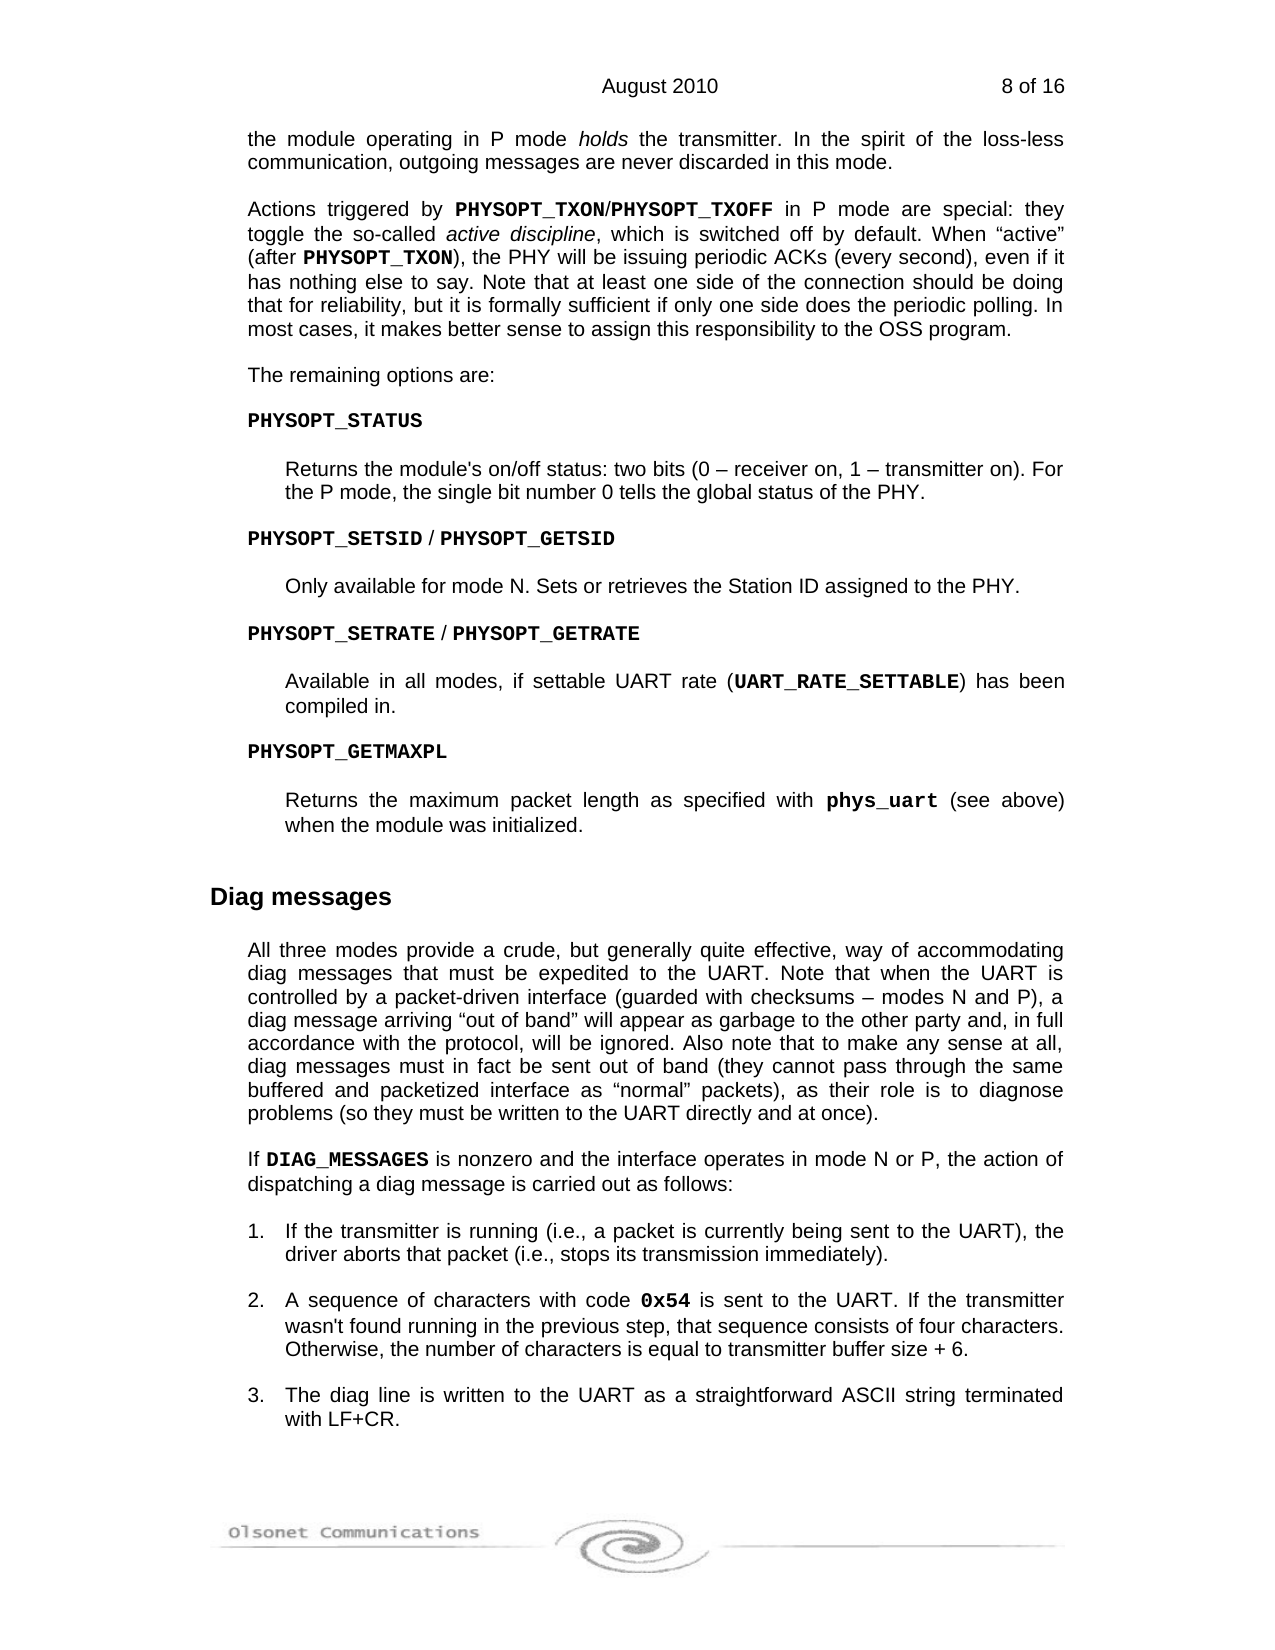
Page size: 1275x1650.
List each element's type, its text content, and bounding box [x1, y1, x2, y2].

text Only available for mode N. Sets or retrieves the Station ID assigned to the PHY. [285, 575, 1065, 598]
text PHYSOPT_SETSID / PHYSOPT_GETSID [247, 527, 1065, 552]
list The diag line is written to the UART as a straightforward ASCII string terminated with LF+CR. [247, 1384, 1065, 1430]
text PHYSOPT_GETMAXPL [247, 741, 1065, 765]
text All three modes provide a crude, but generally quite effective, way of accommodating diag messages that must be expedited to the UART. Note that when the UART is controlled by a packet-driven interface (guarded with checksums – modes N and P), a diag message arriving “out of band” will appear as garbage to the other party and, in full accordance with the protocol, will be ignored. Also note that to make any sense at all, diag messages must in fact be sent out of band (they cannot pass through the same buffered and packetized interface as “normal” packets), as their role is to diagnose problems (so they must be written to the UART directly and at once). [247, 939, 1065, 1124]
subtitle Diag messages [210, 883, 1065, 911]
text Returns the maximum packet length as specified with phys_uart (see above) when the module was initialized. [285, 788, 1065, 837]
text Actions triggered by PHYSOPT_TXON/PHYSOPT_TXOFF in P mode are special: they toggle the so-called active discipline, which is switched off by default. When “active” (after PHYSOPT_TXON), the PHY will be issuing periodic ACKs (every second), even if it has nothing else to say. Note that at least one side of the connection should be doing that for reliability, but it is formally sufficient if only one side does the periodic polling. In most cases, it makes better sense to assign this responsibility to the OSS program. [247, 197, 1065, 341]
text The remaining options are: [247, 364, 1065, 387]
text PHYSOPT_SETRATE / PHYSOPT_GETRATE [247, 622, 1065, 647]
list A sequence of characters with code 0x54 is sent to the UART. If the transmitter wasn't found running in the previous step, that sequence consists of four characters. Otherwise, the number of characters is equal to transmitter buffer size + 6. [247, 1289, 1065, 1361]
text Available in all modes, if settable UART rate (UART_RATE_SETTABLE) has been compiled in. [285, 670, 1065, 718]
text If DIAG_MESSAGES is nonzero and the interface operates in mode N or P, the action of dispatching a diag message is carried out as follows: [247, 1148, 1065, 1196]
picture [210, 1504, 1065, 1596]
text the module operating in P mode holds the transmitter. In the spirit of the loss-less communication, outgoing messages are never discarded in this mode. [247, 128, 1065, 174]
text Returns the module's on/off status: two bits (0 – receiver on, 1 – transmitter on). For the P mode, the single bit number 0 tells the global status of the PHY. [285, 457, 1065, 503]
list If the transmitter is running (i.e., a packet is currently being sent to the UART), the driver aborts that packet (i.e., stops its transmission immediately). [247, 1219, 1065, 1266]
text PHYSOPT_STATUS [247, 410, 1065, 434]
